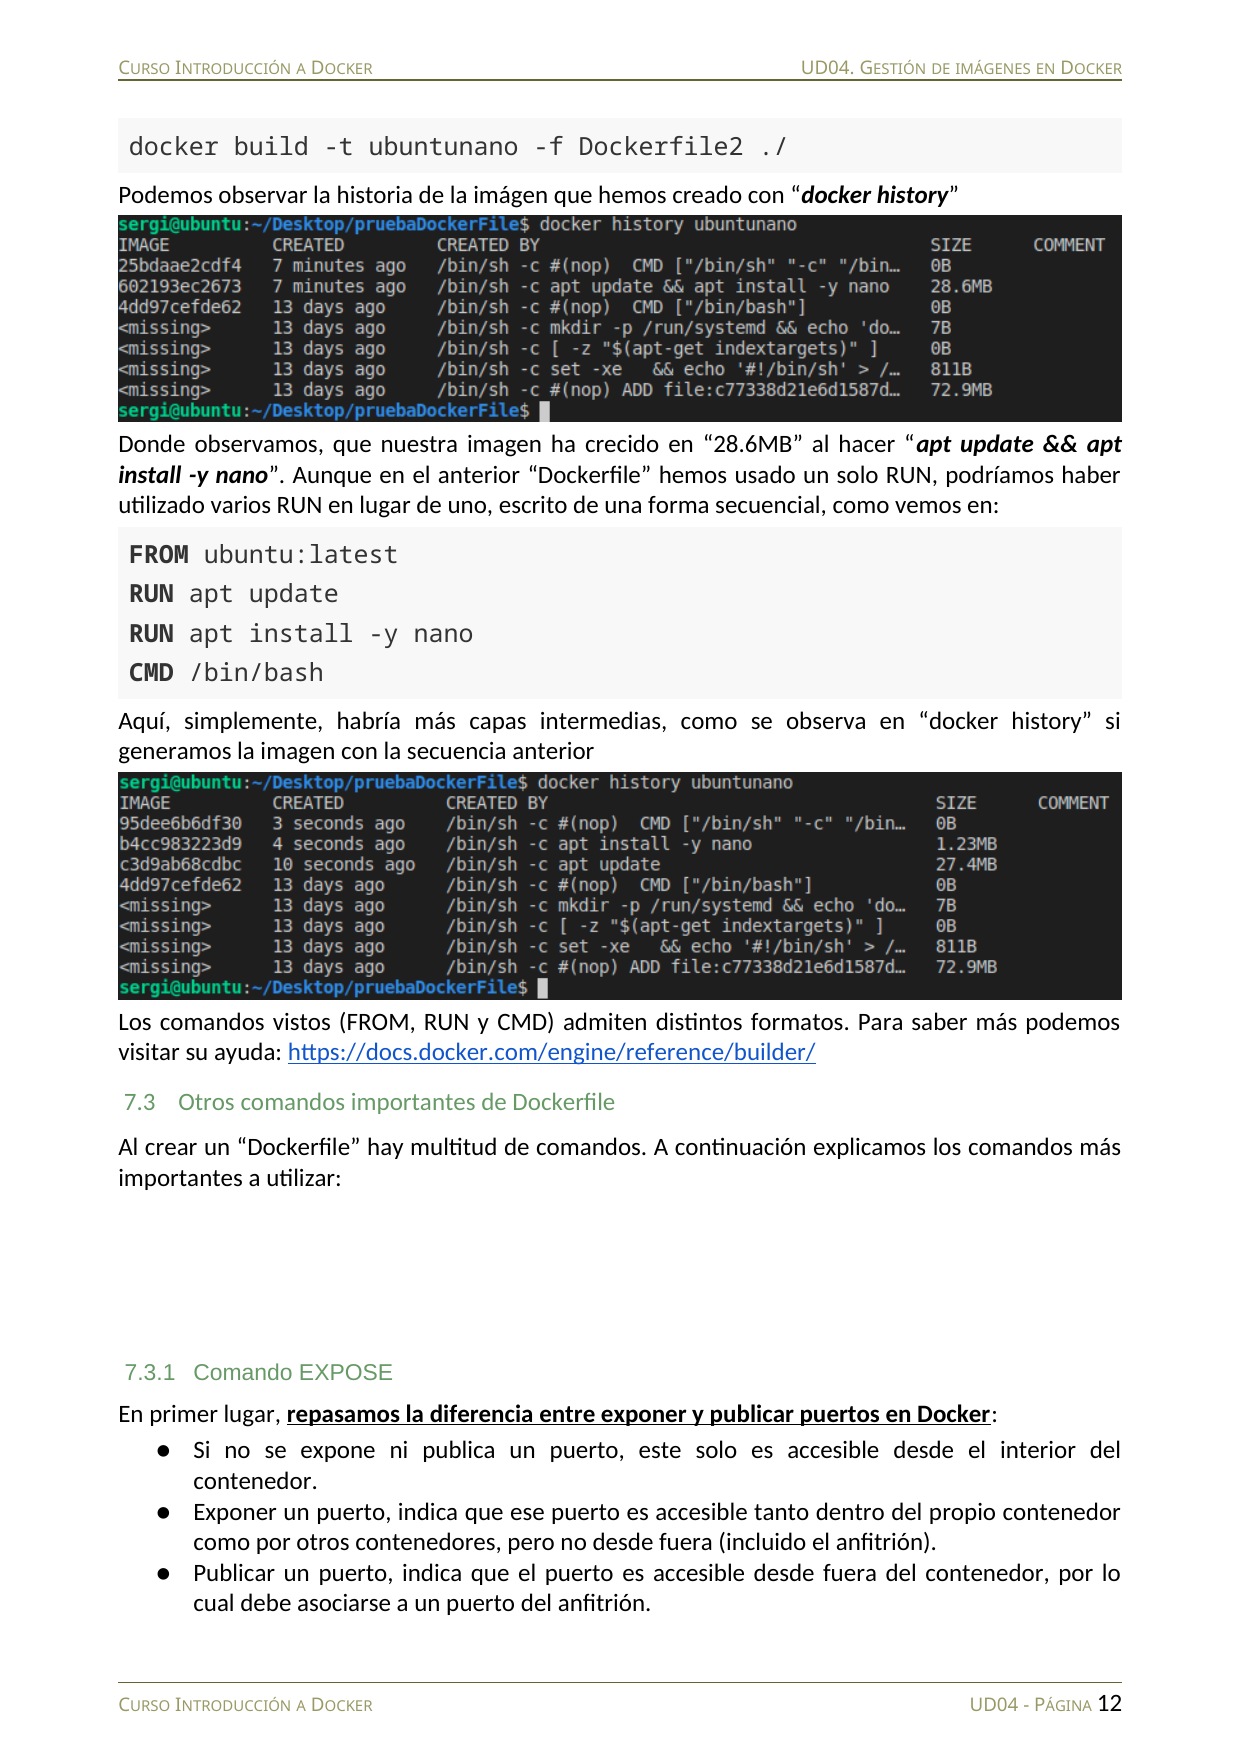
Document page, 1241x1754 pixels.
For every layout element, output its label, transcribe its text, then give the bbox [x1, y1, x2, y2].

list Publicar un puerto, indica que el puerto es accesible desde fuera del contenedor, por lo cual debe asociarse a un puerto del anfitrión. [156, 1557, 1122, 1618]
list Si no se expone ni publica un puerto, este solo es accesible desde el interior del contenedor. [156, 1435, 1122, 1496]
list Exponer un puerto, indica que ese puerto es accesible tanto dentro del propio contenedor como por otros contenedores, pero no desde fuera (incluido el anfitrión). [156, 1496, 1122, 1557]
picture [118, 772, 1122, 1000]
table_header FROM ubuntu:latest RUN apt update RUN apt install -y nano CMD /bin/bash [118, 527, 1122, 699]
subtitle Otros comandos importantes de Dockerfile [118, 1086, 1122, 1116]
text Podemos observar la historia de la imágen que hemos creado con “docker history” [118, 179, 1122, 209]
text En primer lugar, repasamos la diferencia entre exponer y publicar puertos en Docker: [118, 1398, 1122, 1428]
text Al crear un “Dockerfile” hay multitud de comandos. A continuación explicamos los comandos más importantes a utilizar: [118, 1131, 1122, 1192]
text Los comandos vistos (FROM, RUN y CMD) admiten distintos formatos. Para saber más podemos visitar su ayuda: https://docs.docker.com/engine/reference/builder/ [118, 1006, 1122, 1067]
table_header docker build -t ubuntunano -f Dockerfile2 ./ [118, 118, 1122, 173]
picture [118, 215, 1122, 422]
text Aquí, simplemente, habría más capas intermedias, como se observa en “docker history” si generamos la imagen con la secuencia anterior [118, 705, 1122, 766]
text Donde observamos, que nuestra imagen ha crecido en “28.6MB” al hacer “apt update && apt install -y nano”. Aunque en el anterior “Dockerfile” hemos usado un solo RUN, podríamos haber utilizado varios RUN en lugar de uno, escrito de una forma secuencial, como vemos en: [118, 428, 1122, 520]
subtitle Comando EXPOSE [118, 1359, 1122, 1385]
